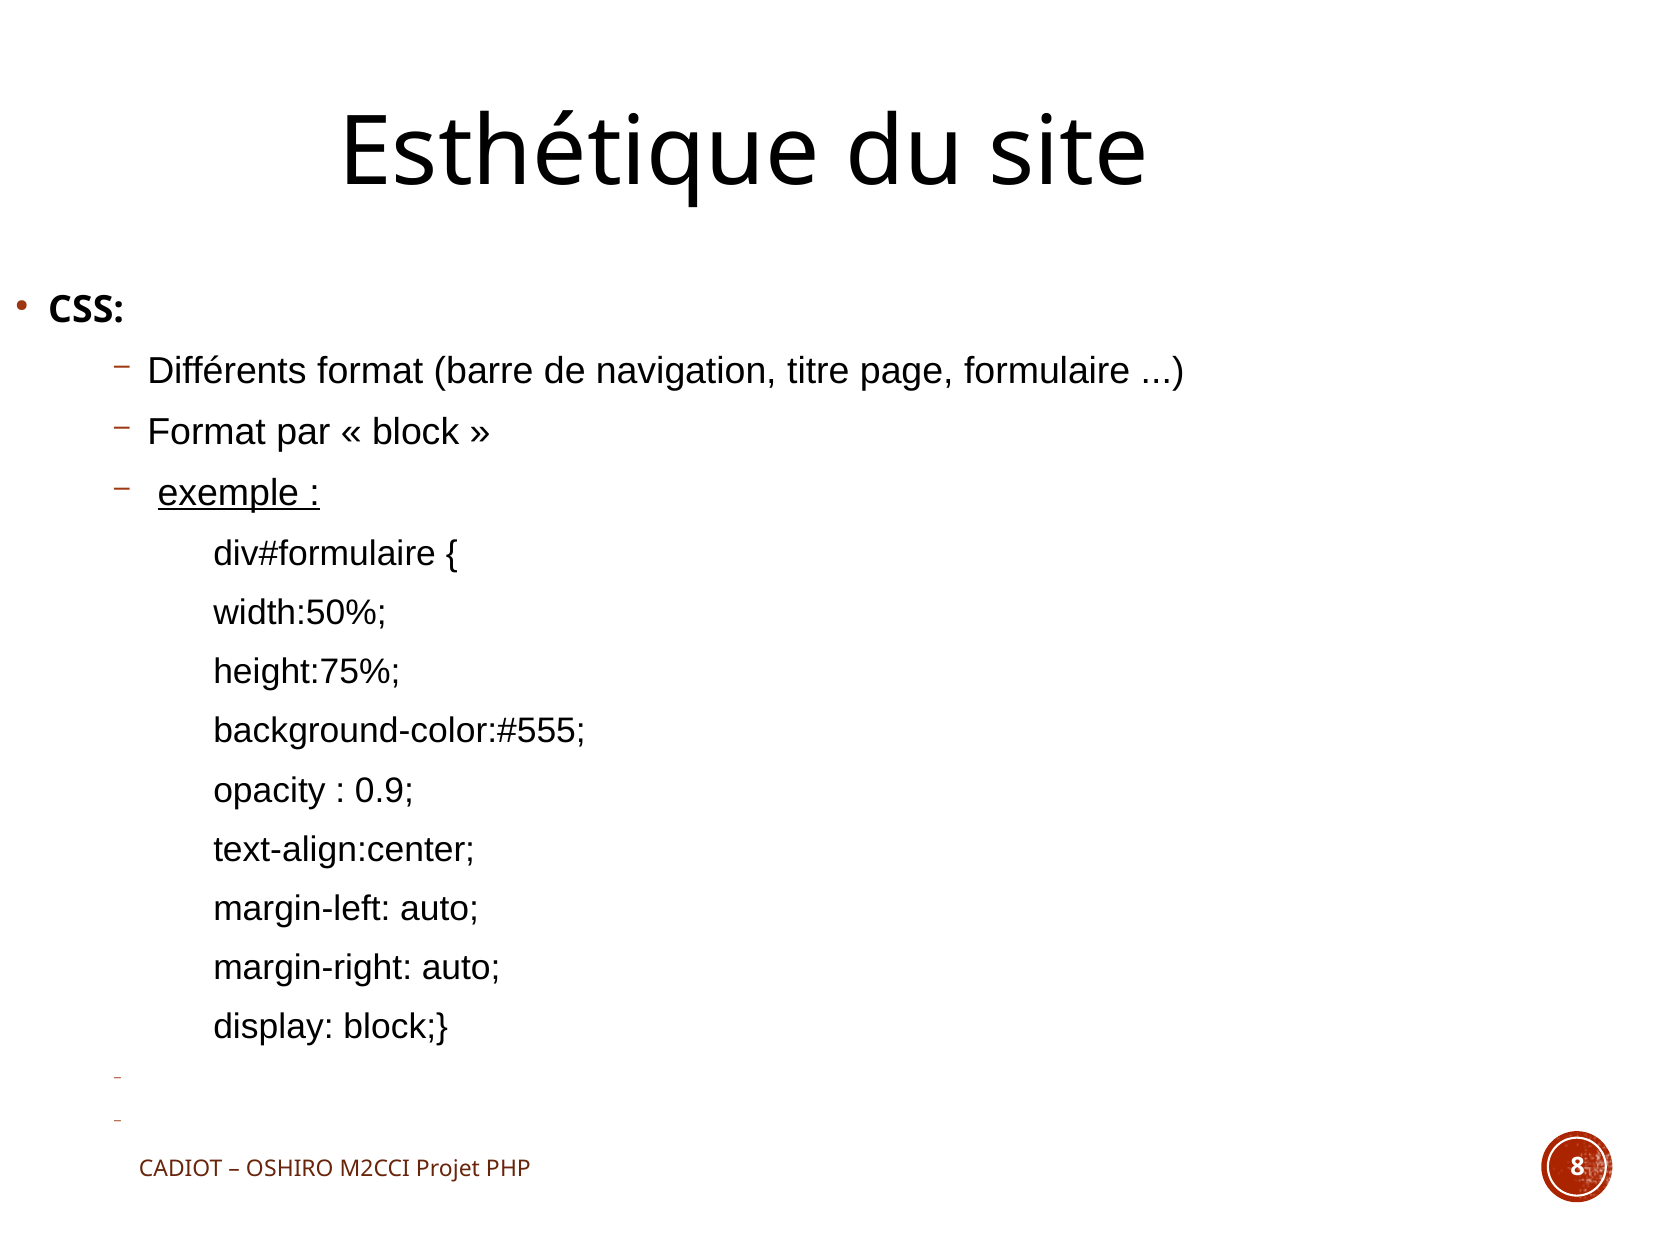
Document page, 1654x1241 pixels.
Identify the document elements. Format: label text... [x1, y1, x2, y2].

title Esthétique du site [0, 49, 1489, 257]
list CSS: Différents format (barre de navigation, titre page, formulaire ...) Format par « block » exemple : div#formulaire { width:50%; height:75%; background-color:#555; opacity : 0.9; text-align:center; margin-left: auto; margin-right: auto; display: block;} [0, 290, 1489, 1135]
text_box [1534, 1134, 1622, 1201]
text_box CADIOT – OSHIRO M2CCI Projet PHP [124, 1134, 983, 1201]
